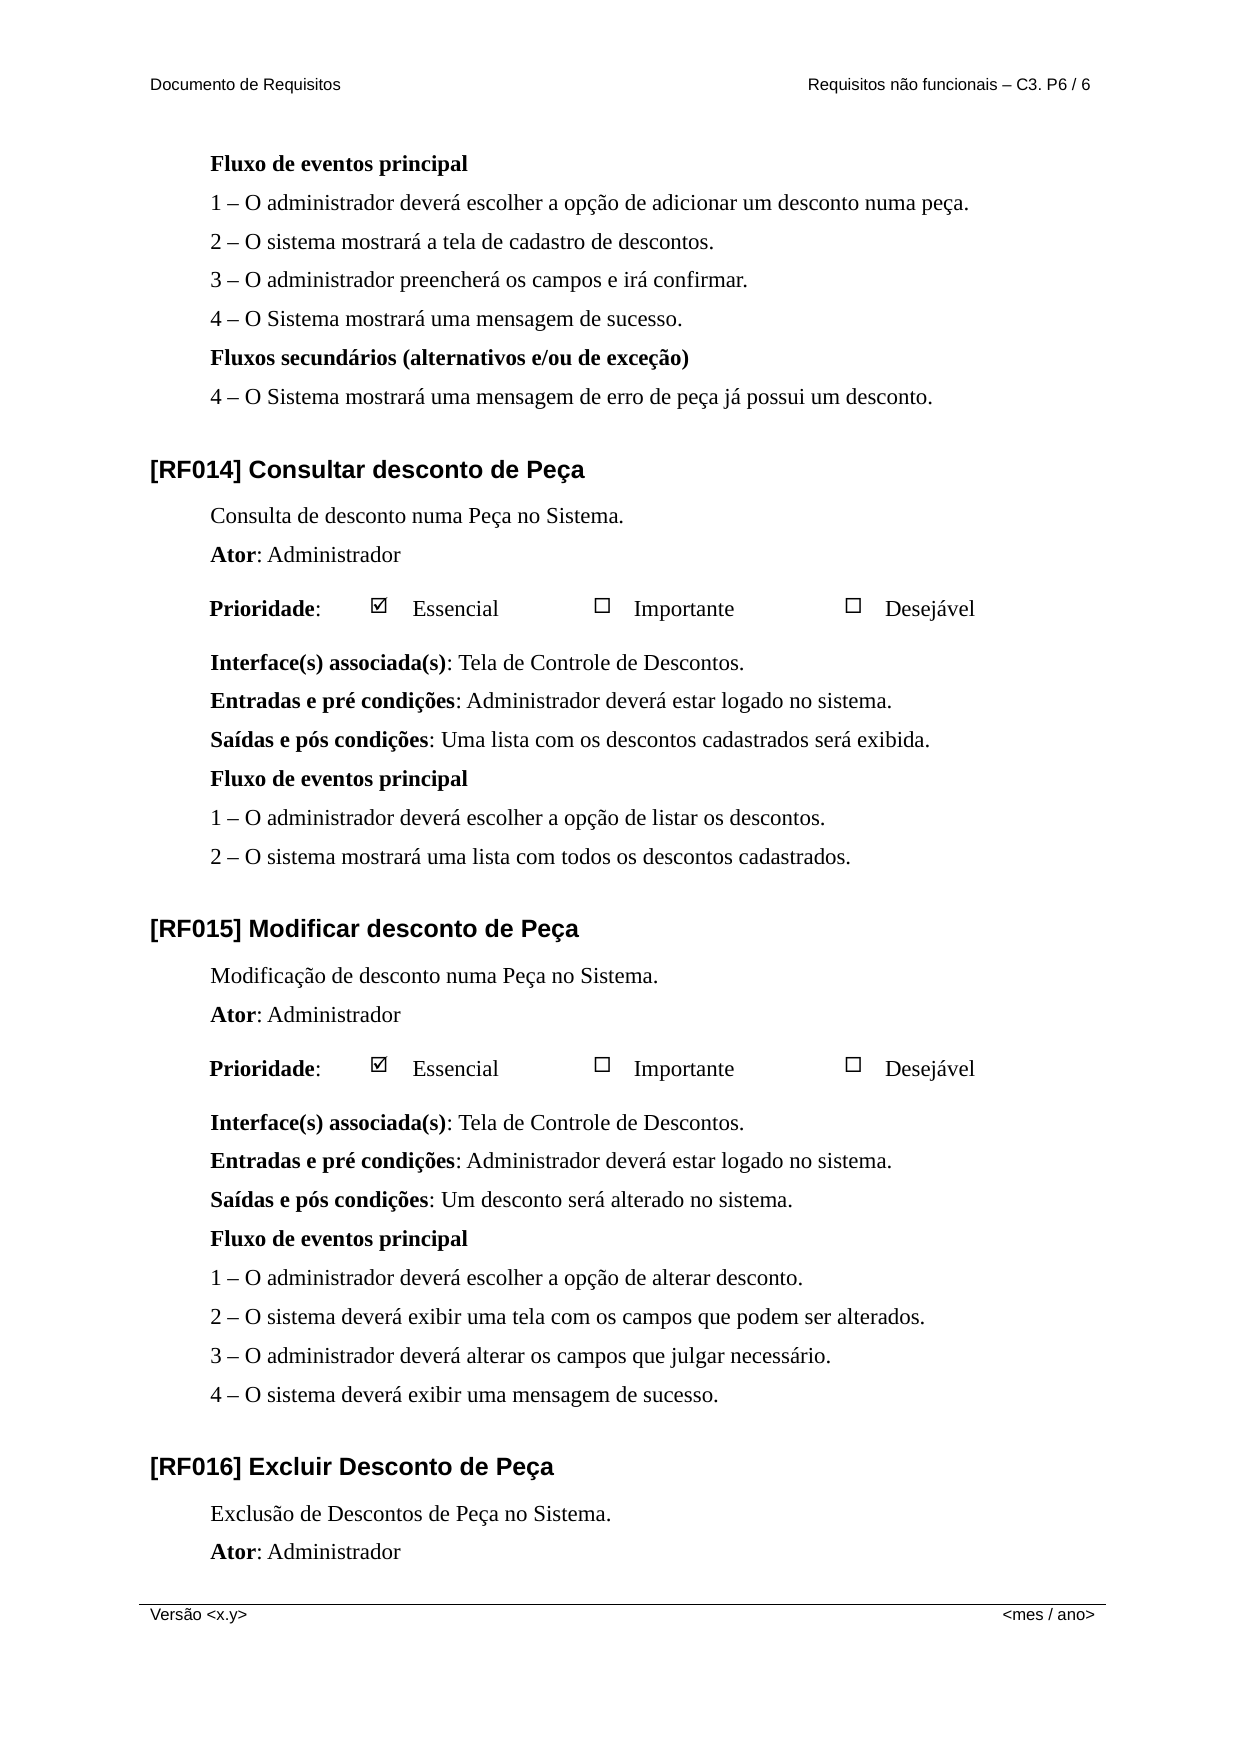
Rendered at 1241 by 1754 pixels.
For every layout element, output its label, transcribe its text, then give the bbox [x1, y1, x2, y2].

table_header  [357, 1034, 401, 1102]
text Entradas e pré condições: Administrador deverá estar logado no sistema. [210, 688, 1090, 714]
text Modificação de desconto numa Peça no Sistema. [210, 962, 1090, 988]
table_header  [578, 1034, 622, 1102]
text 3 – O administrador deverá alterar os campos que julgar necessário. [210, 1342, 1090, 1368]
table_header Desejável [874, 574, 1017, 642]
text Ator: Administrador [210, 1538, 1090, 1565]
text Fluxo de eventos principal [210, 1225, 1090, 1252]
text [RF015] Modificar desconto de Peça [150, 914, 1090, 943]
text Interface(s) associada(s): Tela de Controle de Descontos. [210, 649, 1090, 675]
table_header Importante [623, 574, 829, 642]
text 4 – O Sistema mostrará uma mensagem de erro de peça já possui um desconto. [210, 383, 1090, 409]
table_header Desejável [874, 1034, 1017, 1102]
text Ator: Administrador [210, 1001, 1090, 1027]
text Saídas e pós condições: Um desconto será alterado no sistema. [210, 1186, 1090, 1213]
table_header  [578, 574, 622, 642]
text Interface(s) associada(s): Tela de Controle de Descontos. [210, 1109, 1090, 1135]
text Fluxos secundários (alternativos e/ou de exceção) [210, 344, 1090, 371]
text 3 – O administrador preencherá os campos e irá confirmar. [210, 267, 1090, 293]
table_header Prioridade: [194, 1034, 357, 1102]
text Exclusão de Descontos de Peça no Sistema. [210, 1499, 1090, 1526]
text Ator: Administrador [210, 541, 1090, 567]
text Consulta de desconto numa Peça no Sistema. [210, 502, 1090, 528]
table_header  [829, 1034, 873, 1102]
text 2 – O sistema mostrará a tela de cadastro de descontos. [210, 228, 1090, 254]
table_header Prioridade: [194, 574, 357, 642]
text 2 – O sistema deverá exibir uma tela com os campos que podem ser alterados. [210, 1303, 1090, 1329]
text 4 – O Sistema mostrará uma mensagem de sucesso. [210, 305, 1090, 332]
text Fluxo de eventos principal [210, 150, 1090, 176]
text 1 – O administrador deverá escolher a opção de adicionar um desconto numa peça. [210, 189, 1090, 215]
text 4 – O sistema deverá exibir uma mensagem de sucesso. [210, 1381, 1090, 1407]
table_header Essencial [401, 1034, 578, 1102]
text Saídas e pós condições: Uma lista com os descontos cadastrados será exibida. [210, 726, 1090, 753]
table_header  [357, 574, 401, 642]
text [RF016] Excluir Desconto de Peça [150, 1452, 1090, 1481]
text 1 – O administrador deverá escolher a opção de listar os descontos. [210, 804, 1090, 831]
text 2 – O sistema mostrará uma lista com todos os descontos cadastrados. [210, 843, 1090, 869]
text Entradas e pré condições: Administrador deverá estar logado no sistema. [210, 1147, 1090, 1174]
text Fluxo de eventos principal [210, 765, 1090, 792]
table_header Essencial [401, 574, 578, 642]
text 1 – O administrador deverá escolher a opção de alterar desconto. [210, 1264, 1090, 1290]
table_header Importante [623, 1034, 829, 1102]
text [RF014] Consultar desconto de Peça [150, 454, 1090, 483]
table_header  [829, 574, 873, 642]
